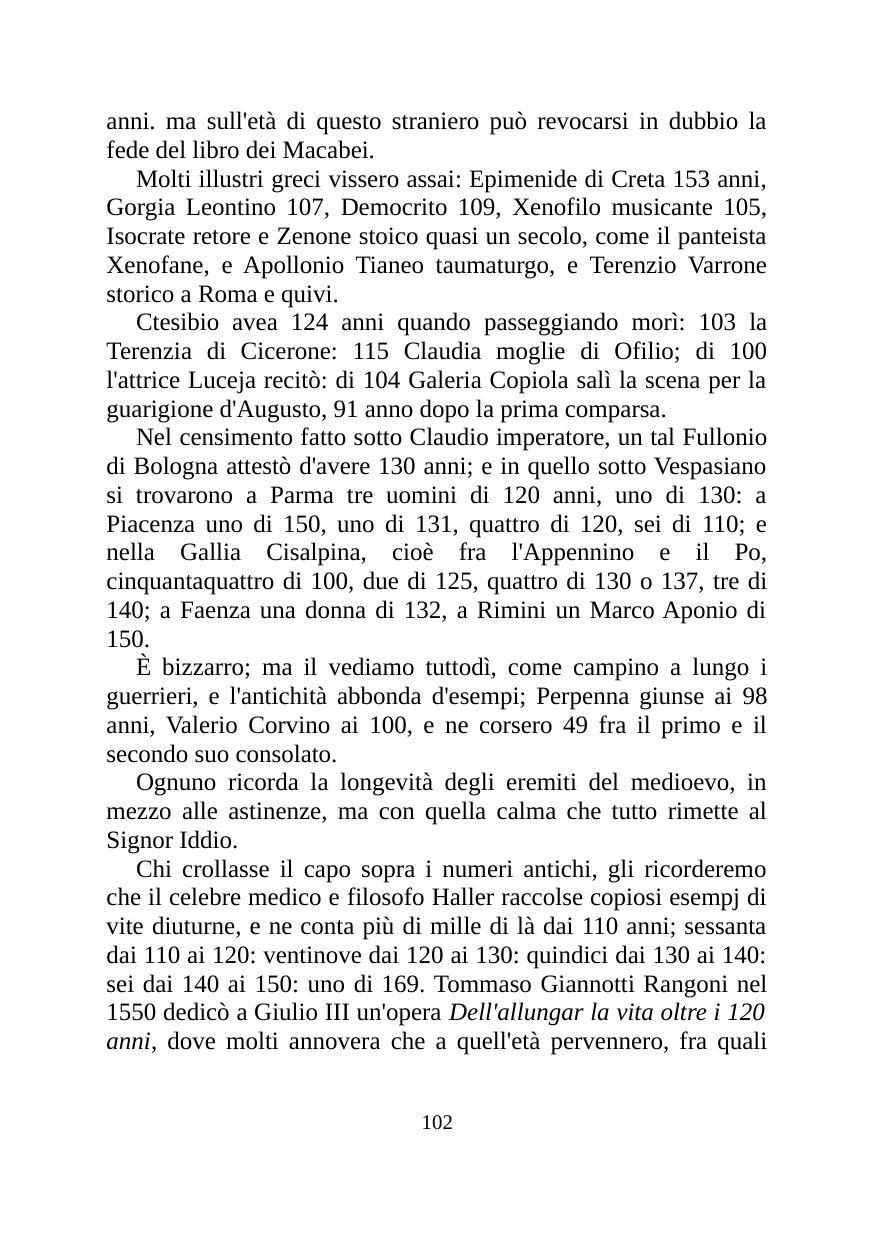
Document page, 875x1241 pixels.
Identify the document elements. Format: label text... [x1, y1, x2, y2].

text anni. ma sull'età di questo straniero può revocarsi in dubbio la fede del libro dei Macabei. [106, 106, 768, 164]
text Ctesibio avea 124 anni quando passeggiando morì: 103 la Terenzia di Cicerone: 115 Claudia moglie di Ofilio; di 100 l'attrice Luceja recitò: di 104 Galeria Copiola salì la scena per la guarigione d'Augusto, 91 anno dopo la prima comparsa. [106, 307, 768, 422]
text Ognuno ricorda la longevità degli eremiti del medioevo, in mezzo alle astinenze, ma con quella calma che tutto rimette al Signor Iddio. [106, 767, 768, 854]
text Molti illustri greci vissero assai: Epimenide di Creta 153 anni, Gorgia Leontino 107, Democrito 109, Xenofilo musicante 105, Isocrate retore e Zenone stoico quasi un secolo, come il panteista Xenofane, e Apollonio Tianeo taumaturgo, e Terenzio Varrone storico a Roma e quivi. [106, 164, 768, 307]
text Chi crollasse il capo sopra i numeri antichi, gli ricorderemo che il celebre medico e filosofo Haller raccolse copiosi esempj di vite diuturne, e ne conta più di mille di là dai 110 anni; sessanta dai 110 ai 120: ventinove dai 120 ai 130: quindici dai 130 ai 140: sei dai 140 ai 150: uno di 169. Tommaso Giannotti Rangoni nel 1550 dedicò a Giulio III un'opera Dell'allungar la vita oltre i 120 anni, dove molti annovera che a quell'età pervennero, fra quali [106, 854, 768, 1055]
text È bizzarro; ma il vediamo tuttodì, come campino a lungo i guerrieri, e l'antichità abbonda d'esempi; Perpenna giunse ai 98 anni, Valerio Corvino ai 100, e ne corsero 49 fra il primo e il secondo suo consolato. [106, 652, 768, 767]
text Nel censimento fatto sotto Claudio imperatore, un tal Fullonio di Bologna attestò d'avere 130 anni; e in quello sotto Vespasiano si trovarono a Parma tre uomini di 120 anni, uno di 130: a Piacenza uno di 150, uno di 131, quattro di 120, sei di 110; e nella Gallia Cisalpina, cioè fra l'Appennino e il Po, cinquantaquattro di 100, due di 125, quattro di 130 o 137, tre di 140; a Faenza una donna di 132, a Rimini un Marco Aponio di 150. [106, 422, 768, 652]
